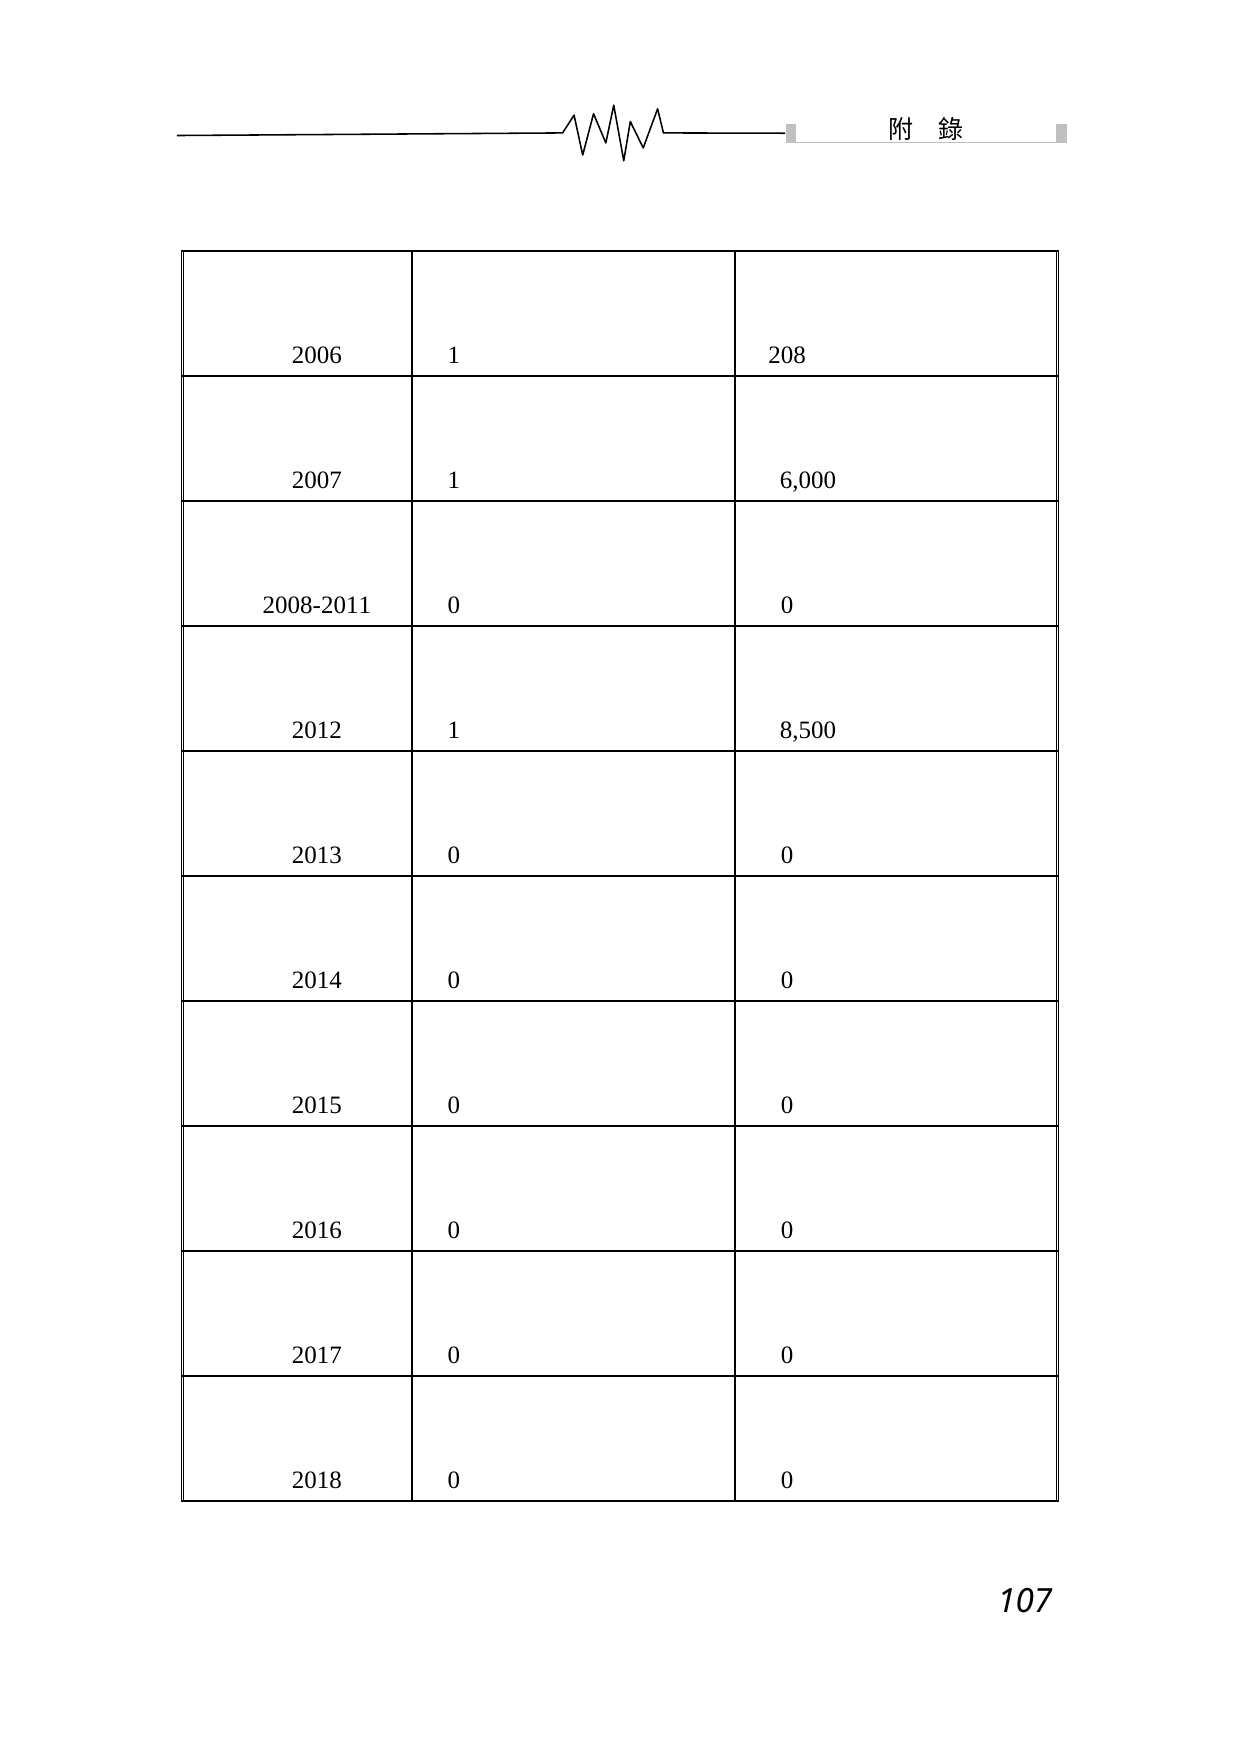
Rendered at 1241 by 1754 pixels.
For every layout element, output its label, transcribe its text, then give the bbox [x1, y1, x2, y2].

table_cell 2008-2011 [184, 502, 411, 625]
table_cell 2013 [184, 752, 411, 875]
table_cell 0 [413, 1127, 734, 1250]
table_cell 0 [736, 1002, 1056, 1125]
table_cell 0 [413, 1002, 734, 1125]
table_cell 2007 [184, 377, 411, 500]
table_cell 1 [413, 377, 734, 500]
table_cell 0 [736, 877, 1056, 1000]
table_cell 2015 [184, 1002, 411, 1125]
table_cell 6,000 [736, 377, 1056, 500]
table_cell 0 [413, 1252, 734, 1375]
table_cell 1 [413, 627, 734, 750]
table_cell 0 [736, 502, 1056, 625]
table_cell 0 [413, 502, 734, 625]
table_cell 0 [736, 1377, 1056, 1500]
table_cell 2014 [184, 877, 411, 1000]
table_cell 0 [413, 877, 734, 1000]
table_cell 0 [413, 752, 734, 875]
table_cell 208 [736, 252, 1056, 375]
table_cell 0 [736, 752, 1056, 875]
table_cell 2017 [184, 1252, 411, 1375]
table_cell 0 [736, 1252, 1056, 1375]
table_cell 2012 [184, 627, 411, 750]
table_cell 8,500 [736, 627, 1056, 750]
table_cell 2006 [184, 252, 411, 375]
table_cell 0 [413, 1377, 734, 1500]
table_cell 1 [413, 252, 734, 375]
table_cell 2018 [184, 1377, 411, 1500]
table_cell 0 [736, 1127, 1056, 1250]
table_cell 2016 [184, 1127, 411, 1250]
